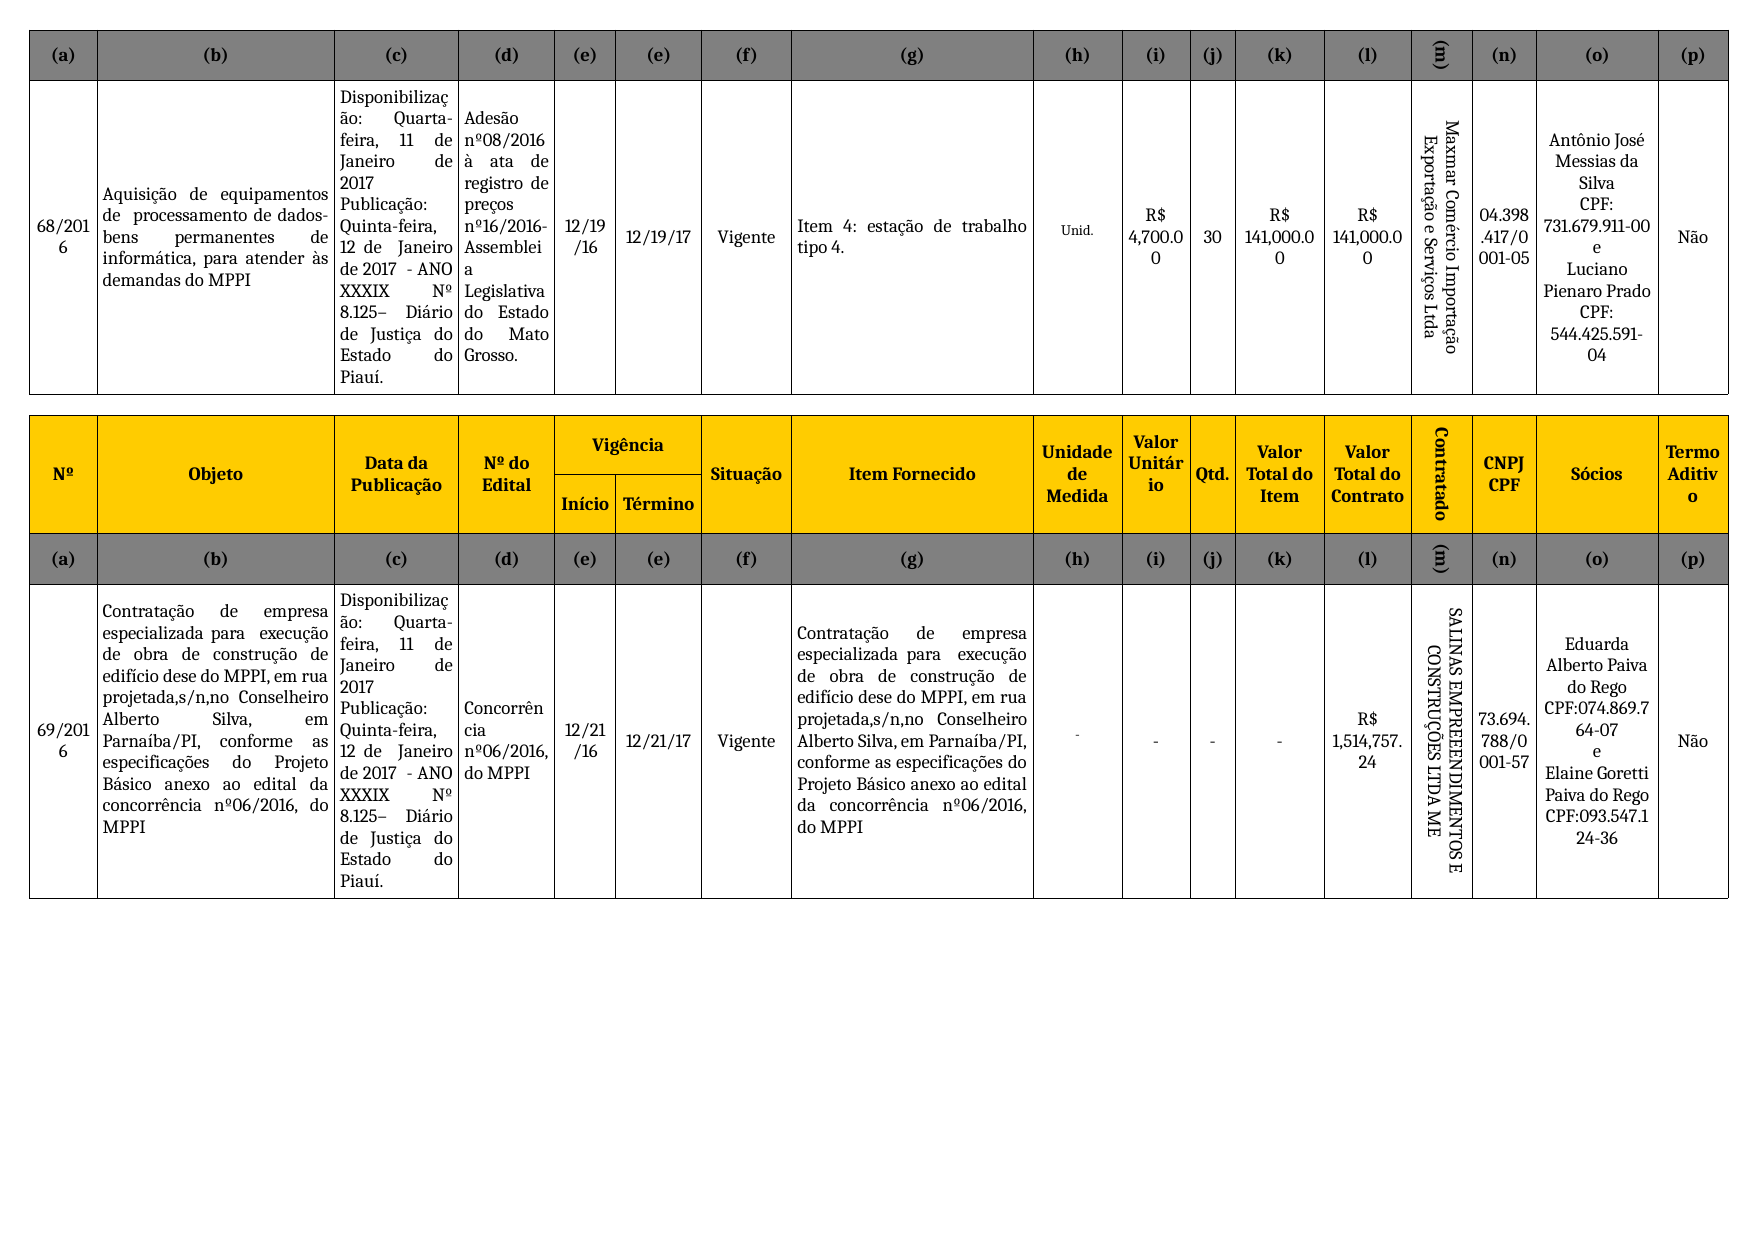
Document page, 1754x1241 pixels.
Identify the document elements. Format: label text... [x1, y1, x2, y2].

table_cell (p) [1659, 534, 1728, 584]
table_cell (m) [1412, 31, 1472, 80]
table_cell Maxmar Comércio Importação Exportação e Serviços Ltda [1412, 81, 1472, 394]
table_cell Término [616, 475, 701, 533]
table_cell (p) [1659, 31, 1728, 80]
table_cell (f) [702, 534, 791, 584]
table_cell (n) [1473, 31, 1536, 80]
table_cell 19/12/16 [555, 81, 615, 394]
table_cell Concorrência nº06/2016, do MPPI [459, 585, 554, 898]
table_header Sócios [1537, 416, 1658, 533]
table_cell (g) [792, 534, 1033, 584]
table_header Data da Publicação [335, 416, 458, 533]
table_cell 73.694.788/0001-57 [1473, 585, 1536, 898]
table_header Unidade de Medida [1034, 416, 1122, 533]
table_cell 04.398.417/0001-05 [1473, 81, 1536, 394]
table_cell Aquisição de equipamentos de processamento de dados-bens permanentes de informática, para atender às demandas do MPPI [98, 81, 334, 394]
table_cell 68/2016 [30, 81, 97, 394]
table_cell Antônio José Messias da Silva CPF: 731.679.911-00 e Luciano Pienaro Prado CPF: 544.425.591-04 [1537, 81, 1658, 394]
table_cell (e) [555, 534, 615, 584]
table_cell (n) [1473, 534, 1536, 584]
table_header Nº do Edital [459, 416, 554, 533]
table_cell (i) [1123, 534, 1190, 584]
table_cell (i) [1123, 31, 1190, 80]
table_cell (g) [792, 31, 1033, 80]
table_cell (k) [1236, 534, 1324, 584]
table_cell (b) [98, 534, 334, 584]
table_cell Vigente [702, 81, 791, 394]
table_cell 21/12/17 [616, 585, 701, 898]
table_cell 21/12/16 [555, 585, 615, 898]
table_cell (d) [459, 534, 554, 584]
table_cell - [1123, 585, 1190, 898]
table_cell (k) [1236, 31, 1324, 80]
table_cell (a) [30, 534, 97, 584]
table_cell (l) [1325, 534, 1411, 584]
table_header Objeto [98, 416, 334, 533]
table_cell (o) [1537, 534, 1658, 584]
table_cell (h) [1034, 534, 1122, 584]
table_header Vigência [555, 416, 701, 474]
table_cell Vigente [702, 585, 791, 898]
table_cell (a) [30, 31, 97, 80]
table_cell - [1191, 585, 1235, 898]
table_cell Contratação de empresa especializada para execução de obra de construção de edifício dese do MPPI, em rua projetada,s/n,no Conselheiro Alberto Silva, em Parnaíba/PI, conforme as especificações do Projeto Básico anexo ao edital da concorrência nº06/2016, do MPPI [792, 585, 1033, 898]
table_cell Não [1659, 81, 1728, 394]
table_cell (e) [616, 534, 701, 584]
table_cell R$ 141.000,00 [1236, 81, 1324, 394]
table_cell 69/2016 [30, 585, 97, 898]
table_cell Não [1659, 585, 1728, 898]
table_cell Eduarda Alberto Paiva do Rego CPF:074.869.764-07 e Elaine Goretti Paiva do Rego CPF:093.547.124-36 [1537, 585, 1658, 898]
table_cell 19/12/17 [616, 81, 701, 394]
table_cell Unid. [1034, 81, 1122, 394]
table_cell (e) [616, 31, 701, 80]
table_header Item Fornecido [792, 416, 1033, 533]
table_cell (d) [459, 31, 554, 80]
table_cell (o) [1537, 31, 1658, 80]
table_cell Início [555, 475, 615, 533]
table_header Situação [702, 416, 791, 533]
table_cell (c) [335, 31, 458, 80]
table_cell (m) [1412, 534, 1472, 584]
table_header Termo Aditivo [1659, 416, 1728, 533]
table_cell (l) [1325, 31, 1411, 80]
table_header Contratado [1412, 416, 1472, 533]
table_cell R$ 4.700,00 [1123, 81, 1190, 394]
table_cell Disponibilização: Quarta-feira, 11 de Janeiro de 2017 Publicação: Quinta-feira, 12 de Janeiro de 2017 - ANO XXXIX Nº 8.125– Diário de Justiça do Estado do Piauí. [335, 585, 458, 898]
table_cell (f) [702, 31, 791, 80]
table_cell (j) [1191, 534, 1235, 584]
table_cell (j) [1191, 31, 1235, 80]
table_header Valor Total do Contrato [1325, 416, 1411, 533]
table_cell (c) [335, 534, 458, 584]
table_header CNPJ CPF [1473, 416, 1536, 533]
table_cell (b) [98, 31, 334, 80]
table_cell SALINAS EMPREEENDIMENTOS E CONSTRUÇÕES LTDA ME [1412, 585, 1472, 898]
table_header Qtd. [1191, 416, 1235, 533]
table_cell R$ 141.000,00 [1325, 81, 1411, 394]
table_cell 30 [1191, 81, 1235, 394]
table_cell R$ 1.514.757,24 [1325, 585, 1411, 898]
table_cell Item 4: estação de trabalho tipo 4. [792, 81, 1033, 394]
table_cell (e) [555, 31, 615, 80]
table_cell (h) [1034, 31, 1122, 80]
table_cell Contratação de empresa especializada para execução de obra de construção de edifício dese do MPPI, em rua projetada,s/n,no Conselheiro Alberto Silva, em Parnaíba/PI, conforme as especificações do Projeto Básico anexo ao edital da concorrência nº06/2016, do MPPI [98, 585, 334, 898]
table_header Valor Unitário [1123, 416, 1190, 533]
table_cell Adesão nº08/2016 à ata de registro de preços nº16/2016- Assembleia Legislativa do Estado do Mato Grosso. [459, 81, 554, 394]
table_header Nº [30, 416, 97, 533]
table_cell - [1034, 585, 1122, 898]
table_cell Disponibilização: Quarta-feira, 11 de Janeiro de 2017 Publicação: Quinta-feira, 12 de Janeiro de 2017 - ANO XXXIX Nº 8.125– Diário de Justiça do Estado do Piauí. [335, 81, 458, 394]
table_header Valor Total do Item [1236, 416, 1324, 533]
table_cell - [1236, 585, 1324, 898]
